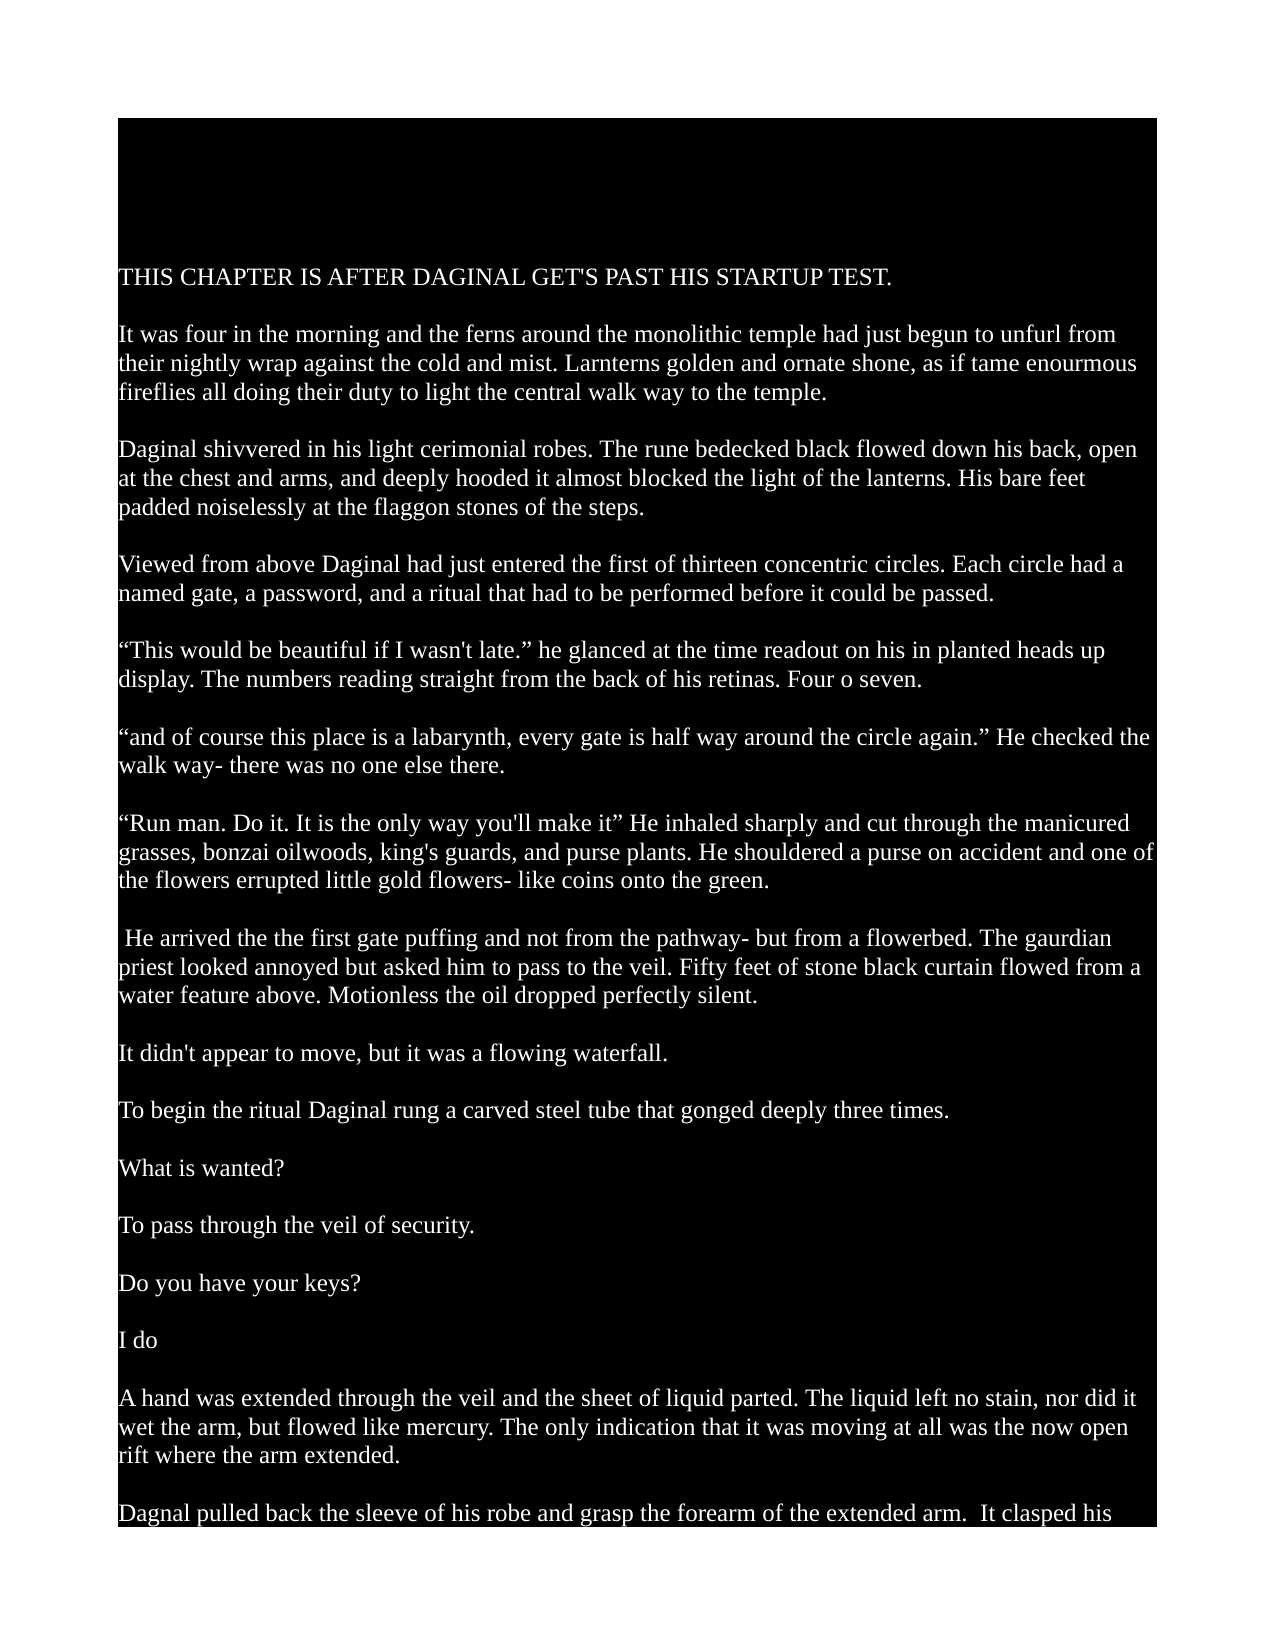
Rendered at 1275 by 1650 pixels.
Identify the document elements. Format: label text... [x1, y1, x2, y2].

text To pass through the veil of security. Do you have your keys? I do [118, 1211, 1157, 1354]
text He arrived the the first gate puffing and not from the pathway- but from a flowerbed. The gaurdian priest looked annoyed but asked him to pass to the veil. Fifty feet of stone black curtain flowed from a water feature above. Motionless the oil dropped perfectly silent. It didn't appear to move, but it was a flowing waterfall. [118, 923, 1157, 1067]
text “This would be beautiful if I wasn't late.” he glanced at the time readout on his in planted heads up display. The numbers reading straight from the back of his retinas. Four o seven. “and of course this place is a labarynth, every gate is half way around the circle again.” He checked the walk way- there was no one else there. “Run man. Do it. It is the only way you'll make it” He inhaled sharply and cut through the manicured grasses, bonzai oilwoods, king's guards, and purse plants. He shouldered a purse on accident and one of the flowers errupted little gold flowers- like coins onto the green. [118, 636, 1157, 894]
text A hand was extended through the veil and the sheet of liquid parted. The liquid left no stain, nor did it wet the arm, but flowed like mercury. The only indication that it was moving at all was the now open rift where the arm extended. Dagnal pulled back the sleeve of his robe and grasp the forearm of the extended arm. It clasped his [118, 1383, 1157, 1527]
text It was four in the morning and the ferns around the monolithic temple had just begun to unfurl from their nightly wrap against the cold and mist. Larnterns golden and ornate shone, as if tame enourmous fireflies all doing their duty to light the central walk way to the temple. Daginal shivvered in his light cerimonial robes. The rune bedecked black flowed down his back, open at the chest and arms, and deeply hooded it almost blocked the light of the lanterns. His bare feet padded noiselessly at the flaggon stones of the steps. [118, 319, 1157, 521]
text Viewed from above Daginal had just entered the first of thirteen concentric circles. Each circle had a named gate, a password, and a ritual that had to be performed before it could be passed. [118, 549, 1157, 636]
text THIS CHAPTER IS AFTER DAGINAL GET'S PAST HIS STARTUP TEST. [118, 204, 1157, 291]
text To begin the ritual Daginal rung a carved steel tube that gonged deeply three times. What is wanted? [118, 1096, 1157, 1182]
